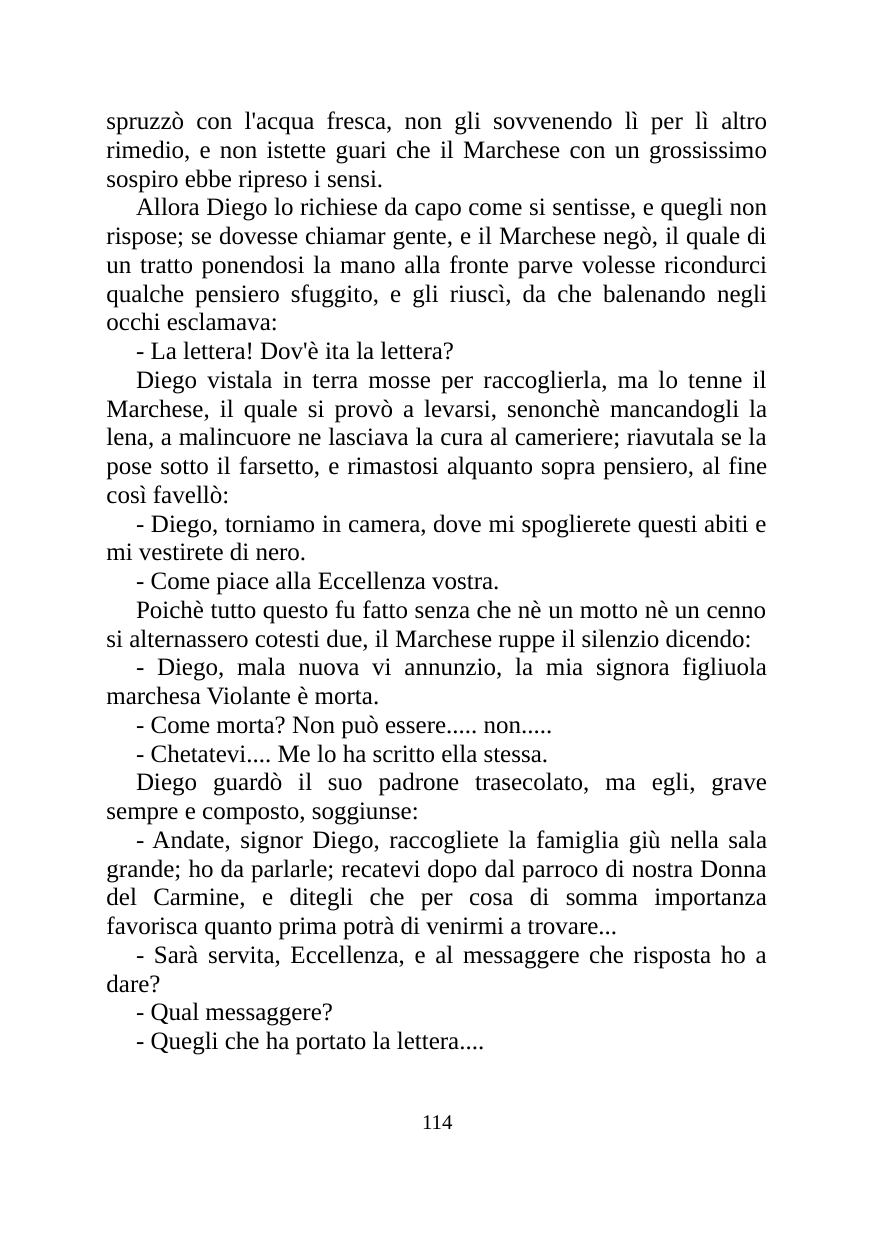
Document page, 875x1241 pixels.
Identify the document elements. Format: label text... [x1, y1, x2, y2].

text - Come morta? Non può essere..... non..... [106, 710, 768, 739]
text - Sarà servita, Eccellenza, e al messaggere che risposta ho a dare? [106, 940, 768, 997]
text Allora Diego lo richiese da capo come si sentisse, e quegli non rispose; se dovesse chiamar gente, e il Marchese negò, il quale di un tratto ponendosi la mano alla fronte parve volesse ricondurci qualche pensiero sfuggito, e gli riuscì, da che balenando negli occhi esclamava: [106, 192, 768, 336]
text - La lettera! Dov'è ita la lettera? [106, 336, 768, 365]
text - Qual messaggere? [106, 997, 768, 1026]
text - Quegli che ha portato la lettera.... [106, 1026, 768, 1055]
text - Come piace alla Eccellenza vostra. [106, 566, 768, 595]
text spruzzò con l'acqua fresca, non gli sovvenendo lì per lì altro rimedio, e non istette guari che il Marchese con un grossissimo sospiro ebbe ripreso i sensi. [106, 106, 768, 192]
text Poichè tutto questo fu fatto senza che nè un motto nè un cenno si alternassero cotesti due, il Marchese ruppe il silenzio dicendo: [106, 595, 768, 652]
text Diego vistala in terra mosse per raccoglierla, ma lo tenne il Marchese, il quale si provò a levarsi, senonchè mancandogli la lena, a malincuore ne lasciava la cura al cameriere; riavutala se la pose sotto il farsetto, e rimastosi alquanto sopra pensiero, al fine così favellò: [106, 365, 768, 509]
text - Andate, signor Diego, raccogliete la famiglia giù nella sala grande; ho da parlarle; recatevi dopo dal parroco di nostra Donna del Carmine, e ditegli che per cosa di somma importanza favorisca quanto prima potrà di venirmi a trovare... [106, 825, 768, 940]
text - Diego, mala nuova vi annunzio, la mia signora figliuola marchesa Violante è morta. [106, 652, 768, 710]
text - Diego, torniamo in camera, dove mi spoglierete questi abiti e mi vestirete di nero. [106, 509, 768, 566]
text Diego guardò il suo padrone trasecolato, ma egli, grave sempre e composto, soggiunse: [106, 767, 768, 825]
text - Chetatevi.... Me lo ha scritto ella stessa. [106, 739, 768, 767]
